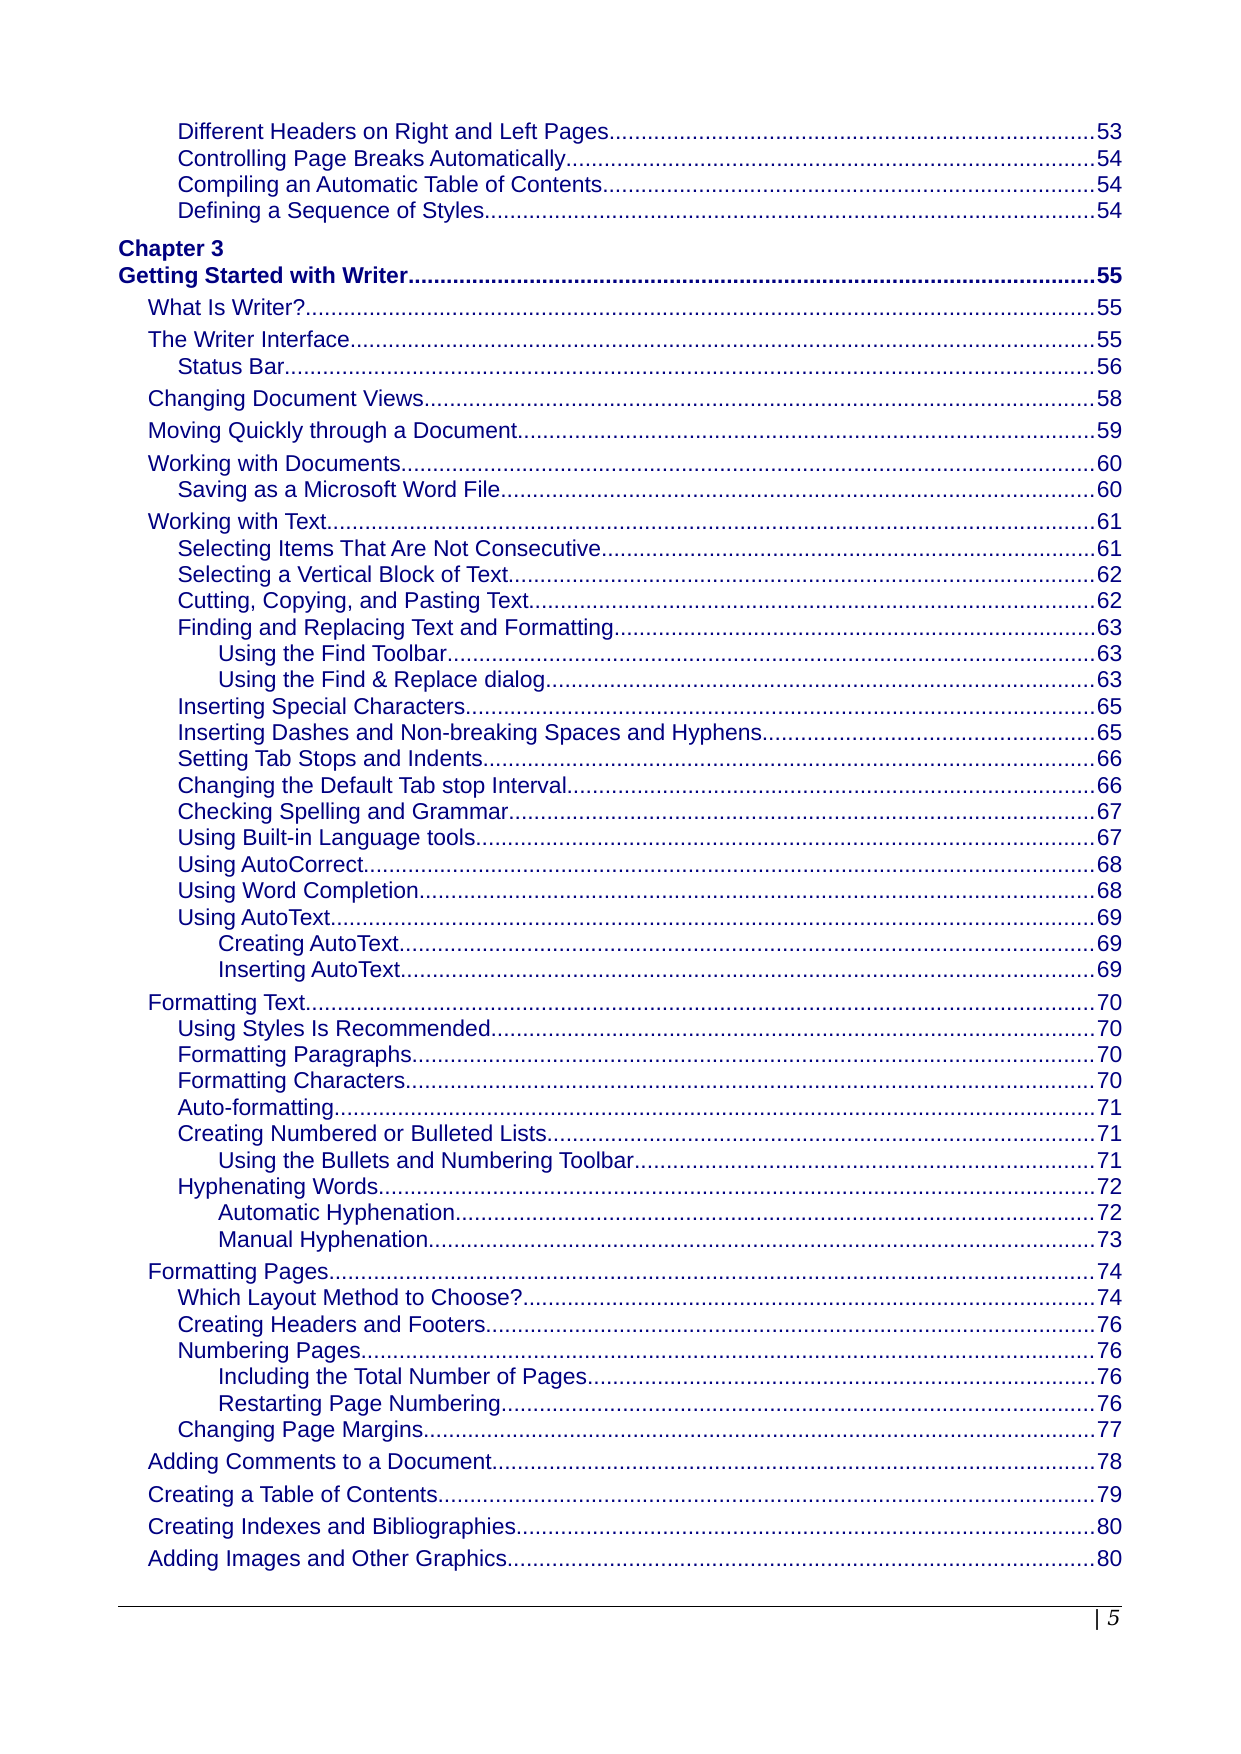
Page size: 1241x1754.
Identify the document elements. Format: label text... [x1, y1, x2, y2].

text Auto-formatting 71 [177, 1094, 1122, 1120]
text Numbering Pages 76 [177, 1337, 1122, 1363]
text Moving Quickly through a Document 59 [148, 417, 1122, 443]
text Controlling Page Breaks Automatically 54 [177, 144, 1122, 171]
text Checking Spelling and Grammar 67 [177, 798, 1122, 824]
text Finding and Replacing Text and Formatting 63 [177, 613, 1122, 640]
text Creating Numbered or Bulleted Lists 71 [177, 1120, 1122, 1147]
text Working with Text 61 [148, 508, 1122, 534]
text The Writer Interface 55 [148, 326, 1122, 353]
text Selecting a Vertical Block of Text 62 [177, 561, 1122, 587]
text Compiling an Automatic Table of Contents 54 [177, 171, 1122, 197]
text Using Word Completion 68 [177, 877, 1122, 903]
text Different Headers on Right and Left Pages 53 [177, 118, 1122, 144]
text Adding Comments to a Document 78 [148, 1448, 1122, 1475]
text Which Layout Method to Choose? 74 [177, 1284, 1122, 1311]
text Inserting Special Characters 65 [177, 693, 1122, 719]
text Changing Page Margins 77 [177, 1416, 1122, 1442]
text Creating a Table of Contents 79 [148, 1481, 1122, 1507]
text Using Styles Is Recommended 70 [177, 1015, 1122, 1041]
text Using the Bullets and Numbering Toolbar 71 [218, 1147, 1122, 1173]
text Inserting AutoText 69 [218, 956, 1122, 982]
text Manual Hyphenation 73 [218, 1226, 1122, 1252]
text Formatting Characters 70 [177, 1067, 1122, 1094]
text Hyphenating Words 72 [177, 1173, 1122, 1199]
text Automatic Hyphenation 72 [218, 1199, 1122, 1226]
text Including the Total Number of Pages 76 [218, 1363, 1122, 1390]
text What Is Writer? 55 [148, 294, 1122, 320]
text Using Built-in Language tools 67 [177, 824, 1122, 851]
text Creating Indexes and Bibliographies 80 [148, 1513, 1122, 1539]
text Using the Find Toolbar 63 [218, 640, 1122, 666]
text Cutting, Copying, and Pasting Text 62 [177, 587, 1122, 613]
text Formatting Pages 74 [148, 1258, 1122, 1284]
text Status Bar 56 [177, 353, 1122, 379]
text Creating Headers and Footers 76 [177, 1311, 1122, 1337]
text Setting Tab Stops and Indents 66 [177, 745, 1122, 772]
text Using AutoCorrect 68 [177, 851, 1122, 877]
text Formatting Paragraphs 70 [177, 1041, 1122, 1067]
text Restarting Page Numbering 76 [218, 1390, 1122, 1416]
text Working with Documents 60 [148, 449, 1122, 476]
text Chapter 3 Getting Started with Writer 55 [118, 235, 1122, 288]
text Defining a Sequence of Styles 54 [177, 197, 1122, 223]
text Adding Images and Other Graphics 80 [148, 1545, 1122, 1572]
text Changing Document Views 58 [148, 385, 1122, 411]
text Inserting Dashes and Non-breaking Spaces and Hyphens 65 [177, 719, 1122, 745]
text Creating AutoText 69 [218, 930, 1122, 956]
text Saving as a Microsoft Word File 60 [177, 476, 1122, 502]
text Using AutoText 69 [177, 903, 1122, 930]
text Selecting Items That Are Not Consecutive 61 [177, 534, 1122, 561]
text Using the Find & Replace dialog 63 [218, 666, 1122, 693]
text Changing the Default Tab stop Interval 66 [177, 772, 1122, 798]
text Formatting Text 70 [148, 988, 1122, 1015]
